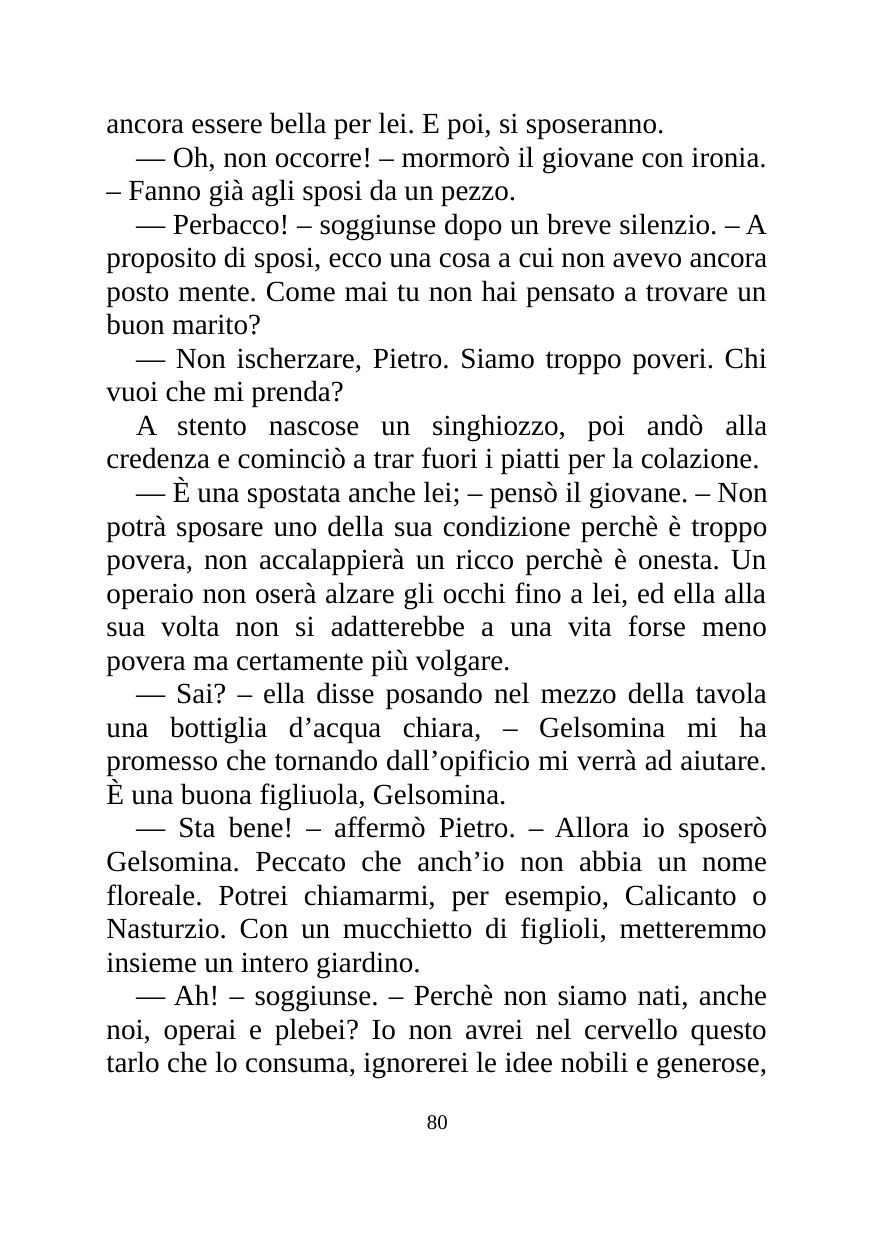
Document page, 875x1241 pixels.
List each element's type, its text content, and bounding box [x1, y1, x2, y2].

text — Sai? – ella disse posando nel mezzo della tavola una bottiglia d’acqua chiara, – Gelsomina mi ha promesso che tornando dall’opificio mi verrà ad aiutare. È una buona figliuola, Gelsomina. [106, 676, 768, 811]
text A stento nascose un singhiozzo, poi andò alla credenza e cominciò a trar fuori i piatti per la colazione. [106, 408, 768, 475]
text — È una spostata anche lei; – pensò il giovane. – Non potrà sposare uno della sua condizione perchè è troppo povera, non accalappierà un ricco perchè è onesta. Un operaio non oserà alzare gli occhi fino a lei, ed ella alla sua volta non si adatterebbe a una vita forse meno povera ma certamente più volgare. [106, 475, 768, 676]
text — Non ischerzare, Pietro. Siamo troppo poveri. Chi vuoi che mi prenda? [106, 341, 768, 408]
text — Sta bene! – affermò Pietro. – Allora io sposerò Gelsomina. Peccato che anch’io non abbia un nome floreale. Potrei chiamarmi, per esempio, Calicanto o Nasturzio. Con un mucchietto di figlioli, metteremmo insieme un intero giardino. [106, 811, 768, 978]
text ancora essere bella per lei. E poi, si sposeranno. [106, 106, 768, 140]
text — Ah! – soggiunse. – Perchè non siamo nati, anche noi, operai e plebei? Io non avrei nel cervello questo tarlo che lo consuma, ignorerei le idee nobili e generose, [106, 978, 768, 1079]
text — Perbacco! – soggiunse dopo un breve silenzio. – A proposito di sposi, ecco una cosa a cui non avevo ancora posto mente. Come mai tu non hai pensato a trovare un buon marito? [106, 207, 768, 341]
text — Oh, non occorre! – mormorò il giovane con ironia. – Fanno già agli sposi da un pezzo. [106, 140, 768, 207]
